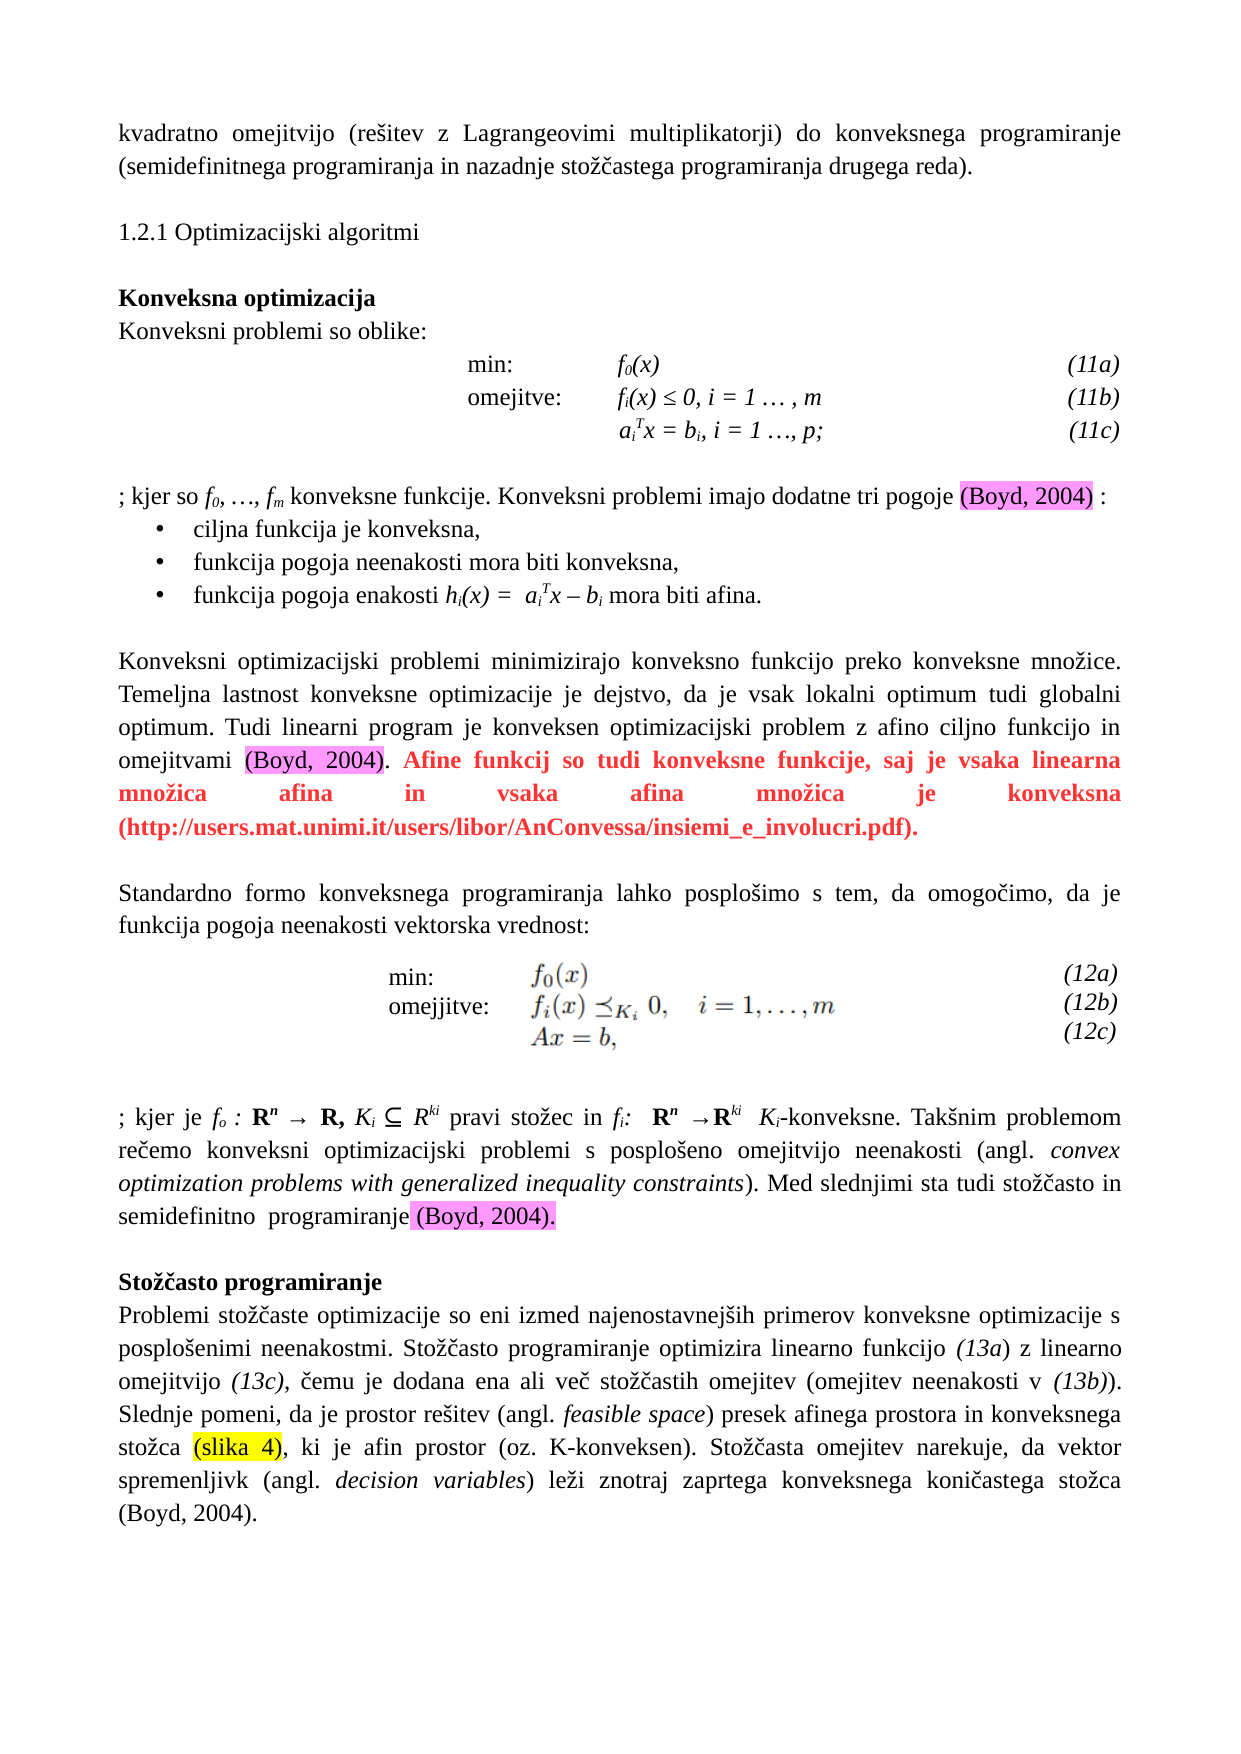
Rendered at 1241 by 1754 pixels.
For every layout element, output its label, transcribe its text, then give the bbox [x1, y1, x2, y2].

text omejitve: fi(x) ≤ 0, i = 1 … , m (11b) [118, 382, 1122, 411]
text Problemi stožčaste optimizacije so eni izmed najenostavnejših primerov konveksne optimizacije s posplošenimi neenakostmi. Stožčasto programiranje optimizira linearno funkcijo (13a) z linearno omejitvijo (13c), čemu je dodana ena ali več stožčastih omejitev (omejitev neenakosti v (13b)). Slednje pomeni, da je prostor rešitev (angl. feasible space) presek afinega prostora in konveksnega stožca (slika 4), ki je afin prostor (oz. K-konveksen). Stožčasta omejitev narekuje, da vektor spremenljivk (angl. decision variables) leži znotraj zaprtega konveksnega koničastega stožca (Boyd, 2004). [118, 1300, 1122, 1527]
text Standardno formo konveksnega programiranja lahko posplošimo s tem, da omogočimo, da je funkcija pogoja neenakosti vektorska vrednost: [118, 878, 1122, 939]
picture [388, 943, 852, 1065]
text Stožčasto programiranje [118, 1267, 1122, 1296]
text 1.2.1 Optimizacijski algoritmi [118, 217, 1122, 246]
text Konveksna optimizacija [118, 283, 1122, 312]
text kvadratno omejitvijo (rešitev z Lagrangeovimi multiplikatorji) do konveksnega programiranje (semidefinitnega programiranja in nazadnje stožčastega programiranja drugega reda). [118, 118, 1122, 180]
list funkcija pogoja enakosti hi(x) = aiTx – bi mora biti afina. [156, 580, 1122, 609]
text aiTx = bi, i = 1 …, p; (11c) [118, 415, 1122, 444]
list ciljna funkcija je konveksna, [156, 514, 1122, 543]
text min: f0(x) (11a) [118, 349, 1122, 378]
text ; kjer so f0, …, fm konveksne funkcije. Konveksni problemi imajo dodatne tri pogoje (Boyd, 2004) : [118, 481, 1122, 510]
text ; kjer je fo : Rn → R, Ki ⊆ Rki pravi stožec in fi: Rn →Rki Ki-konveksne. Takšnim problemom rečemo konveksni optimizacijski problemi s posplošeno omejitvijo neenakosti (angl. convex optimization problems with generalized inequality constraints). Med slednjimi sta tudi stožčasto in semidefinitno programiranje (Boyd, 2004). [118, 1102, 1122, 1230]
text Konveksni problemi so oblike: [118, 316, 1122, 345]
text Konveksni optimizacijski problemi minimizirajo konveksno funkcijo preko konveksne množice. Temeljna lastnost konveksne optimizacije je dejstvo, da je vsak lokalni optimum tudi globalni optimum. Tudi linearni program je konveksen optimizacijski problem z afino ciljno funkcijo in omejitvami (Boyd, 2004). Afine funkcij so tudi konveksne funkcije, saj je vsaka linearna množica afina in vsaka afina množica je konveksna (http://users.mat.unimi.it/users/libor/AnConvessa/insiemi_e_involucri.pdf). [118, 646, 1122, 840]
list funkcija pogoja neenakosti mora biti konveksna, [156, 547, 1122, 576]
